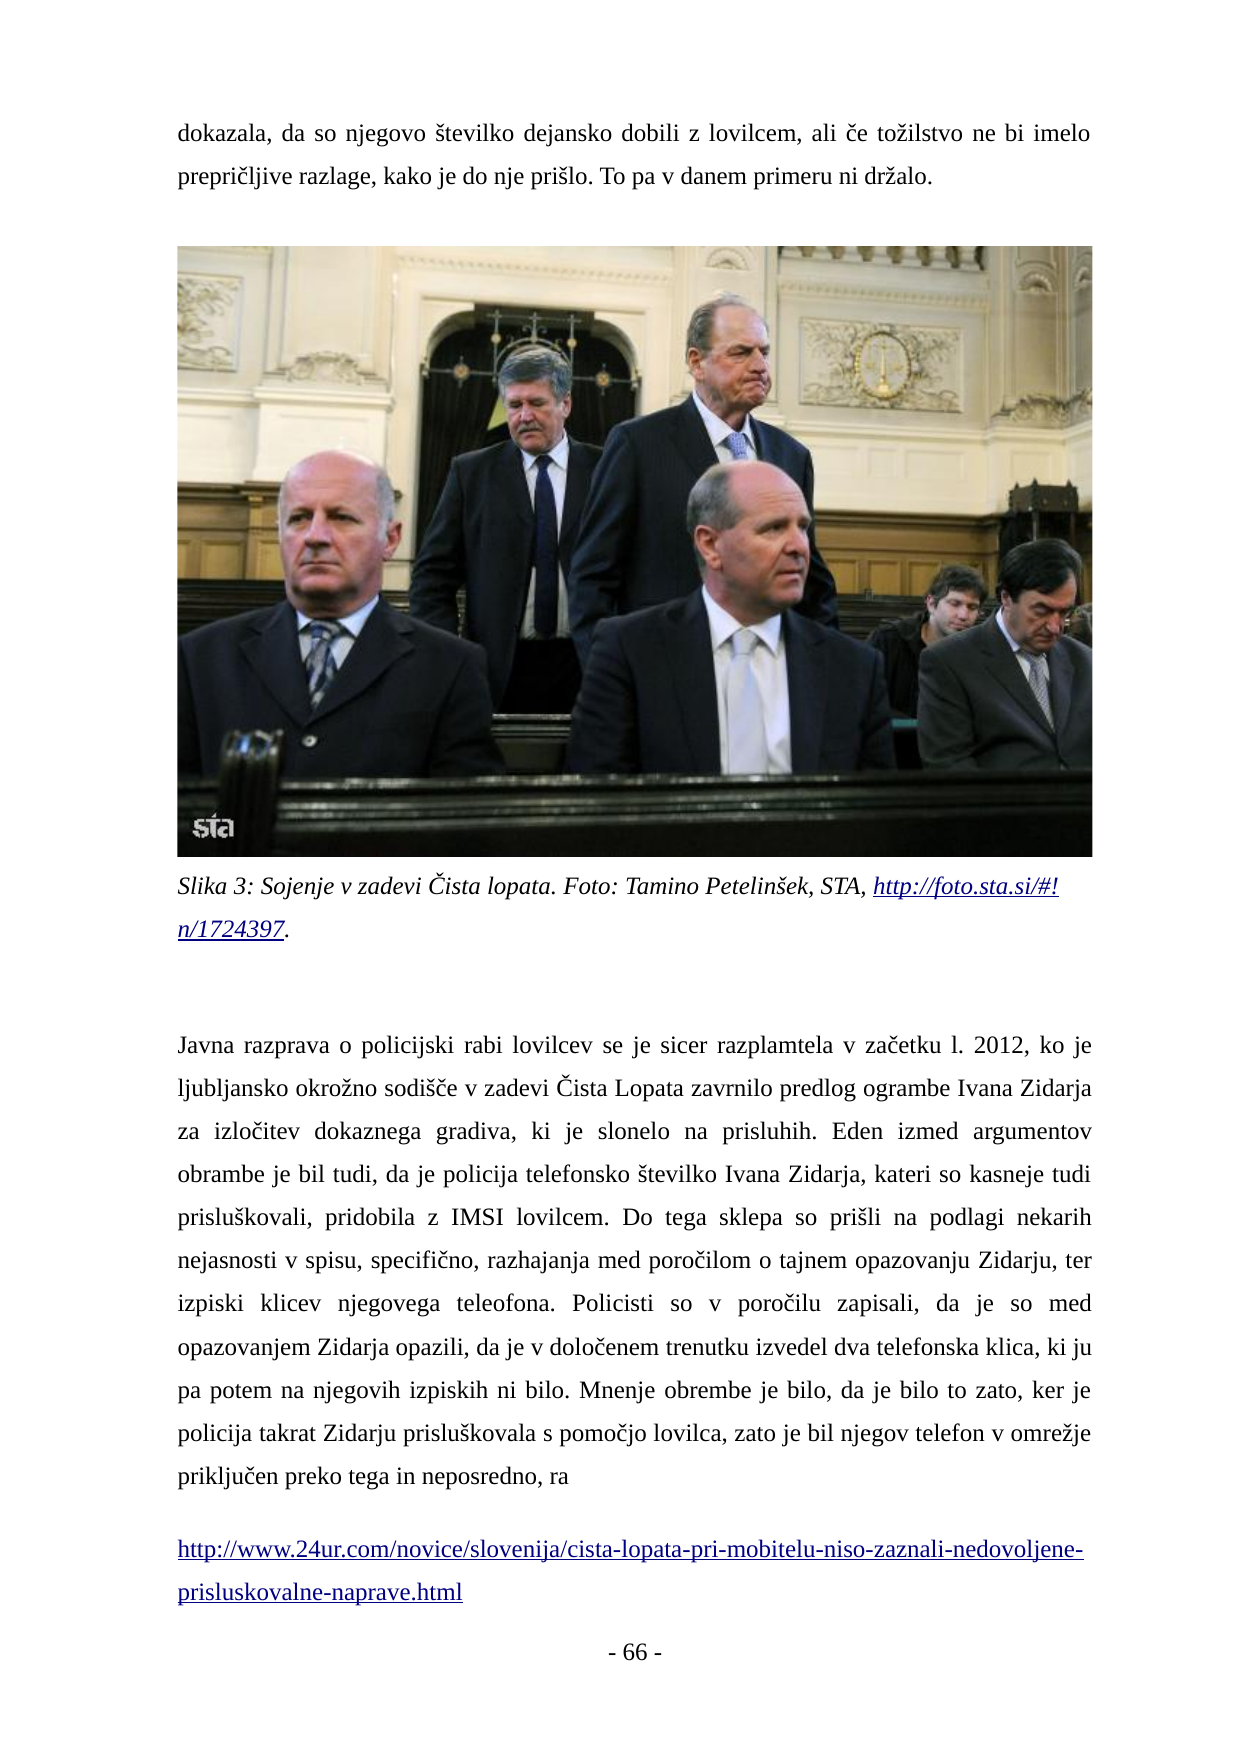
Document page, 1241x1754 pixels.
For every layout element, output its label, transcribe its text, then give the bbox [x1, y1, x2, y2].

text Slika 3: Sojenje v zadevi Čista lopata. Foto: Tamino Petelinšek, STA, http://foto.sta.si/#!n/1724397. [177, 857, 1093, 943]
text dokazala, da so njegovo številko dejansko dobili z lovilcem, ali če tožilstvo ne bi imelo prepričljive razlage, kako je do nje prišlo. To pa v danem primeru ni držalo. [177, 118, 1093, 190]
picture [177, 246, 1093, 857]
text Javna razprava o policijski rabi lovilcev se je sicer razplamtela v začetku l. 2012, ko je ljubljansko okrožno sodišče v zadevi Čista Lopata zavrnilo predlog ogrambe Ivana Zidarja za izločitev dokaznega gradiva, ki je slonelo na prisluhih. Eden izmed argumentov obrambe je bil tudi, da je policija telefonsko številko Ivana Zidarja, kateri so kasneje tudi prisluškovali, pridobila z IMSI lovilcem. Do tega sklepa so prišli na podlagi nekarih nejasnosti v spisu, specifično, razhajanja med poročilom o tajnem opazovanju Zidarju, ter izpiski klicev njegovega teleofona. Policisti so v poročilu zapisali, da je so med opazovanjem Zidarja opazili, da je v določenem trenutku izvedel dva telefonska klica, ki ju pa potem na njegovih izpiskih ni bilo. Mnenje obrembe je bilo, da je bilo to zato, ker je policija takrat Zidarju prisluškovala s pomočjo lovilca, zato je bil njegov telefon v omrežje priključen preko tega in neposredno, ra [177, 1030, 1093, 1490]
text http://www.24ur.com/novice/slovenija/cista-lopata-pri-mobitelu-niso-zaznali-nedovoljene-prisluskovalne-naprave.html [177, 1534, 1093, 1606]
